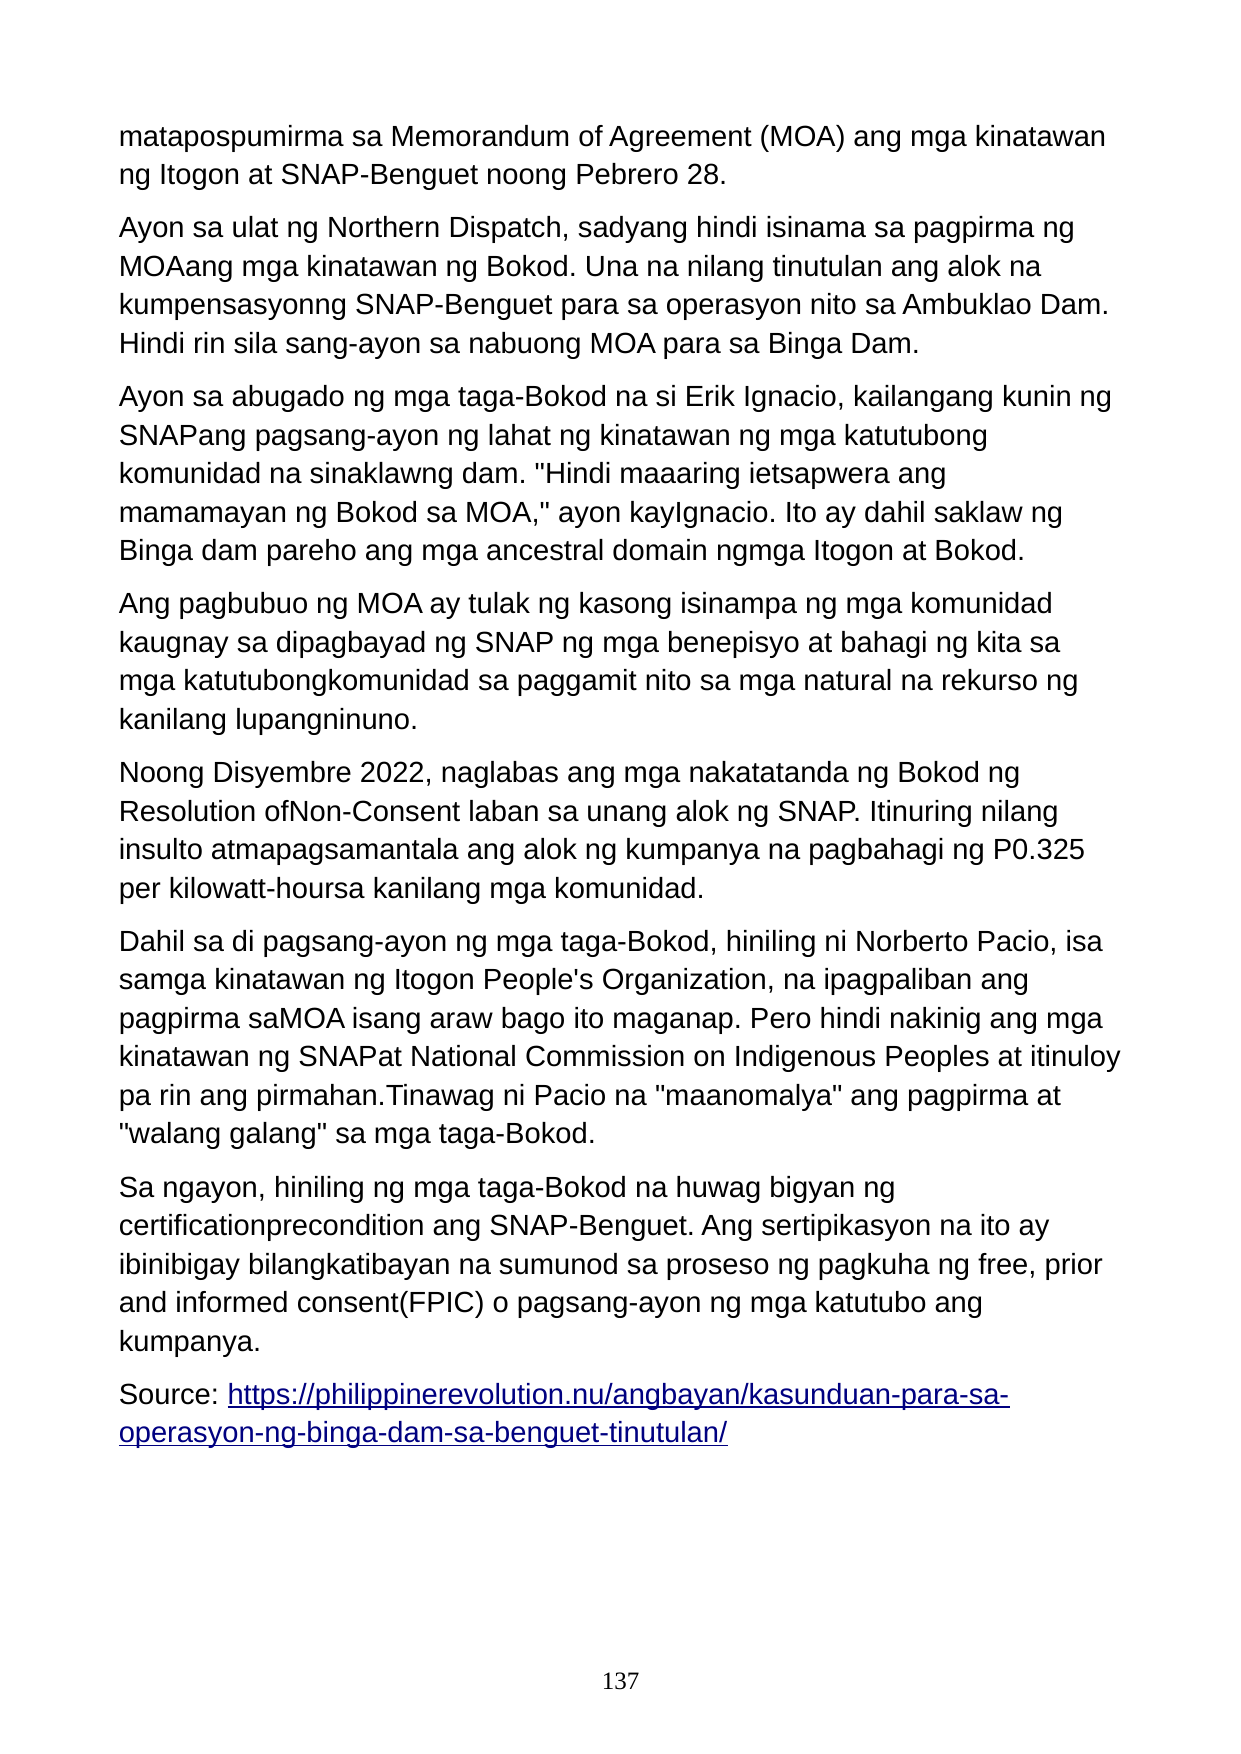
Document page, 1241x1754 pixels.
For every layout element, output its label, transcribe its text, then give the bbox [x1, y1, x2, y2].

text Source: https://philippinerevolution.nu/angbayan/kasunduan-para-sa-operasyon-ng-binga-dam-sa-benguet-tinutulan/ [118, 1377, 1122, 1449]
text Noong Disyembre 2022, naglabas ang mga nakatatanda ng Bokod ng Resolution ofNon-Consent laban sa unang alok ng SNAP. Itinuring nilang insulto atmapagsamantala ang alok ng kumpanya na pagbahagi ng P0.325 per kilowatt-hoursa kanilang mga komunidad. [118, 755, 1122, 904]
text Ayon sa ulat ng Northern Dispatch, sadyang hindi isinama sa pagpirma ng MOAang mga kinatawan ng Bokod. Una na nilang tinutulan ang alok na kumpensasyonng SNAP-Benguet para sa operasyon nito sa Ambuklao Dam. Hindi rin sila sang-ayon sa nabuong MOA para sa Binga Dam. [118, 210, 1122, 359]
text Ang pagbubuo ng MOA ay tulak ng kasong isinampa ng mga komunidad kaugnay sa dipagbayad ng SNAP ng mga benepisyo at bahagi ng kita sa mga katutubongkomunidad sa paggamit nito sa mga natural na rekurso ng kanilang lupangninuno. [118, 586, 1122, 735]
text Sa ngayon, hiniling ng mga taga-Bokod na huwag bigyan ng certificationprecondition ang SNAP-Benguet. Ang sertipikasyon na ito ay ibinibigay bilangkatibayan na sumunod sa proseso ng pagkuha ng free, prior and informed consent(FPIC) o pagsang-ayon ng mga katutubo ang kumpanya. [118, 1169, 1122, 1357]
text matapospumirma sa Memorandum of Agreement (MOA) ang mga kinatawan ng Itogon at SNAP-Benguet noong Pebrero 28. [118, 118, 1122, 191]
text Ayon sa abugado ng mga taga-Bokod na si Erik Ignacio, kailangang kunin ng SNAPang pagsang-ayon ng lahat ng kinatawan ng mga katutubong komunidad na sinaklawng dam. "Hindi maaaring ietsapwera ang mamamayan ng Bokod sa MOA," ayon kayIgnacio. Ito ay dahil saklaw ng Binga dam pareho ang mga ancestral domain ngmga Itogon at Bokod. [118, 379, 1122, 567]
text Dahil sa di pagsang-ayon ng mga taga-Bokod, hiniling ni Norberto Pacio, isa samga kinatawan ng Itogon People's Organization, na ipagpaliban ang pagpirma saMOA isang araw bago ito maganap. Pero hindi nakinig ang mga kinatawan ng SNAPat National Commission on Indigenous Peoples at itinuloy pa rin ang pirmahan.Tinawag ni Pacio na "maanomalya" ang pagpirma at "walang galang" sa mga taga-Bokod. [118, 924, 1122, 1150]
